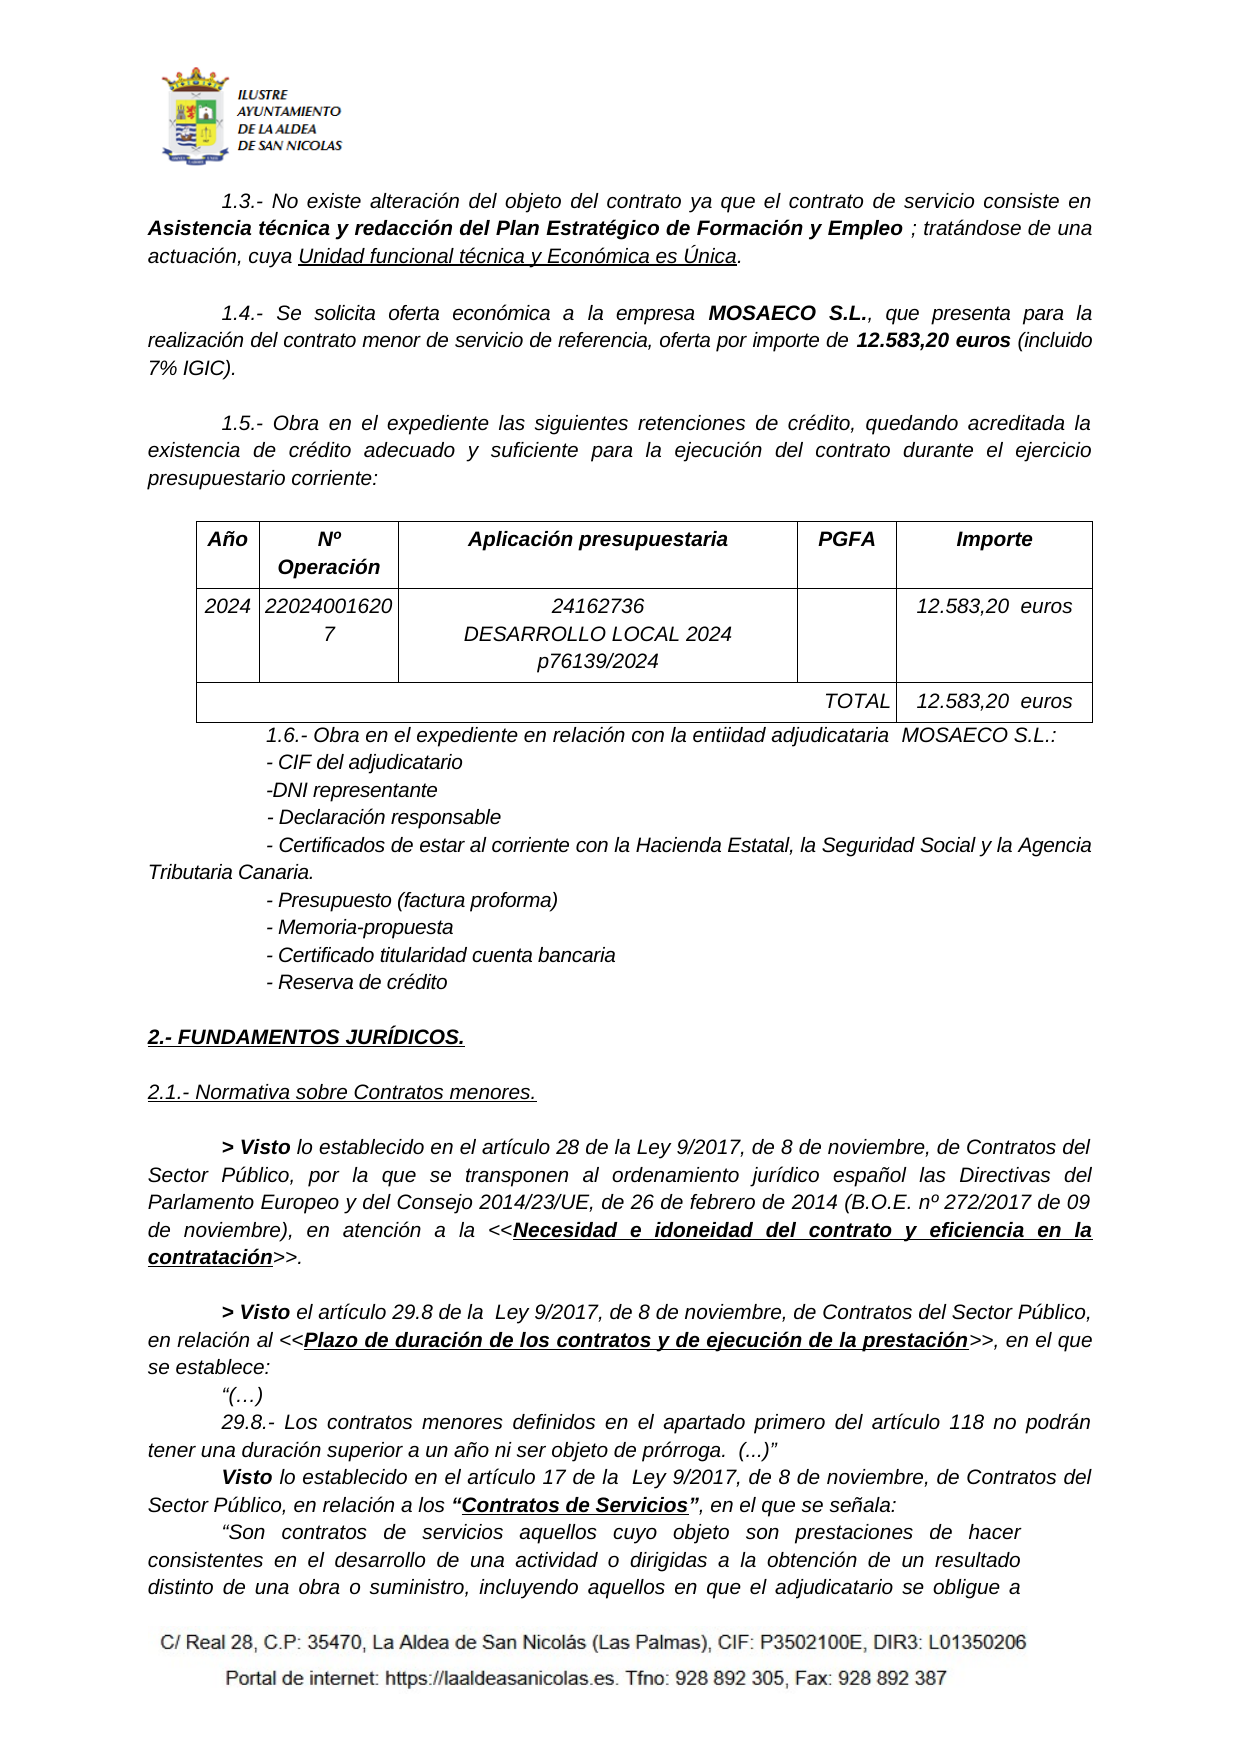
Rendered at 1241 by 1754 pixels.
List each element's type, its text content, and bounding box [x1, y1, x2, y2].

picture [148, 59, 358, 173]
table_header Importe [897, 522, 1092, 588]
text Visto lo establecido en el artículo 17 de la Ley 9/2017, de 8 de noviembre, de Contratos del Sector Público, en relación a los “Contratos de Servicios”, en el que se señala: [148, 1465, 1093, 1517]
table_header Año [197, 522, 259, 588]
text 1.3.- No existe alteración del objeto del contrato ya que el contrato de servicio consiste en Asistencia técnica y redacción del Plan Estratégico de Formación y Empleo ; tratándose de una actuación, cuya Unidad funcional técnica y Económica es Única. [148, 188, 1093, 267]
text 2.- FUNDAMENTOS JURÍDICOS. [148, 1025, 1093, 1049]
text - Memoria-propuesta [223, 915, 1093, 939]
text 1.4.- Se solicita oferta económica a la empresa MOSAECO S.L., que presenta para la realización del contrato menor de servicio de referencia, oferta por importe de 12.583,20 euros (incluido 7% IGIC). [148, 301, 1093, 380]
text 1.6.- Obra en el expediente en relación con la entiidad adjudicataria MOSAECO S.L.: [148, 723, 1093, 747]
text - Declaración responsable [223, 805, 1093, 829]
table_cell 2024 [197, 589, 259, 682]
table_header Aplicación presupuestaria [399, 522, 797, 588]
table_header Nº Operación [260, 522, 398, 588]
text - Certificados de estar al corriente con la Hacienda Estatal, la Seguridad Social y la Agencia Tributaria Canaria. [148, 833, 1093, 884]
text - CIF del adjudicatario [148, 750, 1093, 774]
table_cell 12.583,20 euros [897, 683, 1092, 722]
text > Visto el artículo 29.8 de la Ley 9/2017, de 8 de noviembre, de Contratos del Sector Público, en relación al <<Plazo de duración de los contratos y de ejecución de la prestación>>, en el que se establece: [148, 1300, 1093, 1379]
table_cell [798, 589, 896, 682]
picture [148, 1626, 1034, 1694]
text 2.1.- Normativa sobre Contratos menores. [148, 1080, 1093, 1104]
text 29.8.- Los contratos menores definidos en el apartado primero del artículo 118 no podrán tener una duración superior a un año ni ser objeto de prórroga. (...)” [148, 1410, 1093, 1462]
text - Certificado titularidad cuenta bancaria [223, 943, 1093, 967]
text “(…) [148, 1383, 1093, 1407]
table_cell TOTAL [197, 683, 896, 722]
text 1.5.- Obra en el expediente las siguientes retenciones de crédito, quedando acreditada la existencia de crédito adecuado y suficiente para la ejecución del contrato durante el ejercicio presupuestario corriente: [148, 411, 1093, 490]
text - Reserva de crédito [223, 970, 1093, 994]
table_cell 24162736 DESARROLLO LOCAL 2024 p76139/2024 [399, 589, 797, 682]
table_header PGFA [798, 522, 896, 588]
text -DNI representante [223, 778, 1093, 802]
text - Presupuesto (factura proforma) [223, 888, 1093, 912]
text > Visto lo establecido en el artículo 28 de la Ley 9/2017, de 8 de noviembre, de Contratos del Sector Público, por la que se transponen al ordenamiento jurídico español las Directivas del Parlamento Europeo y del Consejo 2014/23/UE, de 26 de febrero de 2014 (B.O.E. nº 272/2017 de 09 de noviembre), en atención a la <<Necesidad e idoneidad del contrato y eficiencia en la contratación>>. [148, 1135, 1093, 1269]
table_cell 220240016207 [260, 589, 398, 682]
table_cell 12.583,20 euros [897, 589, 1092, 682]
text “Son contratos de servicios aquellos cuyo objeto son prestaciones de hacer consistentes en el desarrollo de una actividad o dirigidas a la obtención de un resultado distinto de una obra o suministro, incluyendo aquellos en que el adjudicatario se obligue a [148, 1520, 1022, 1599]
